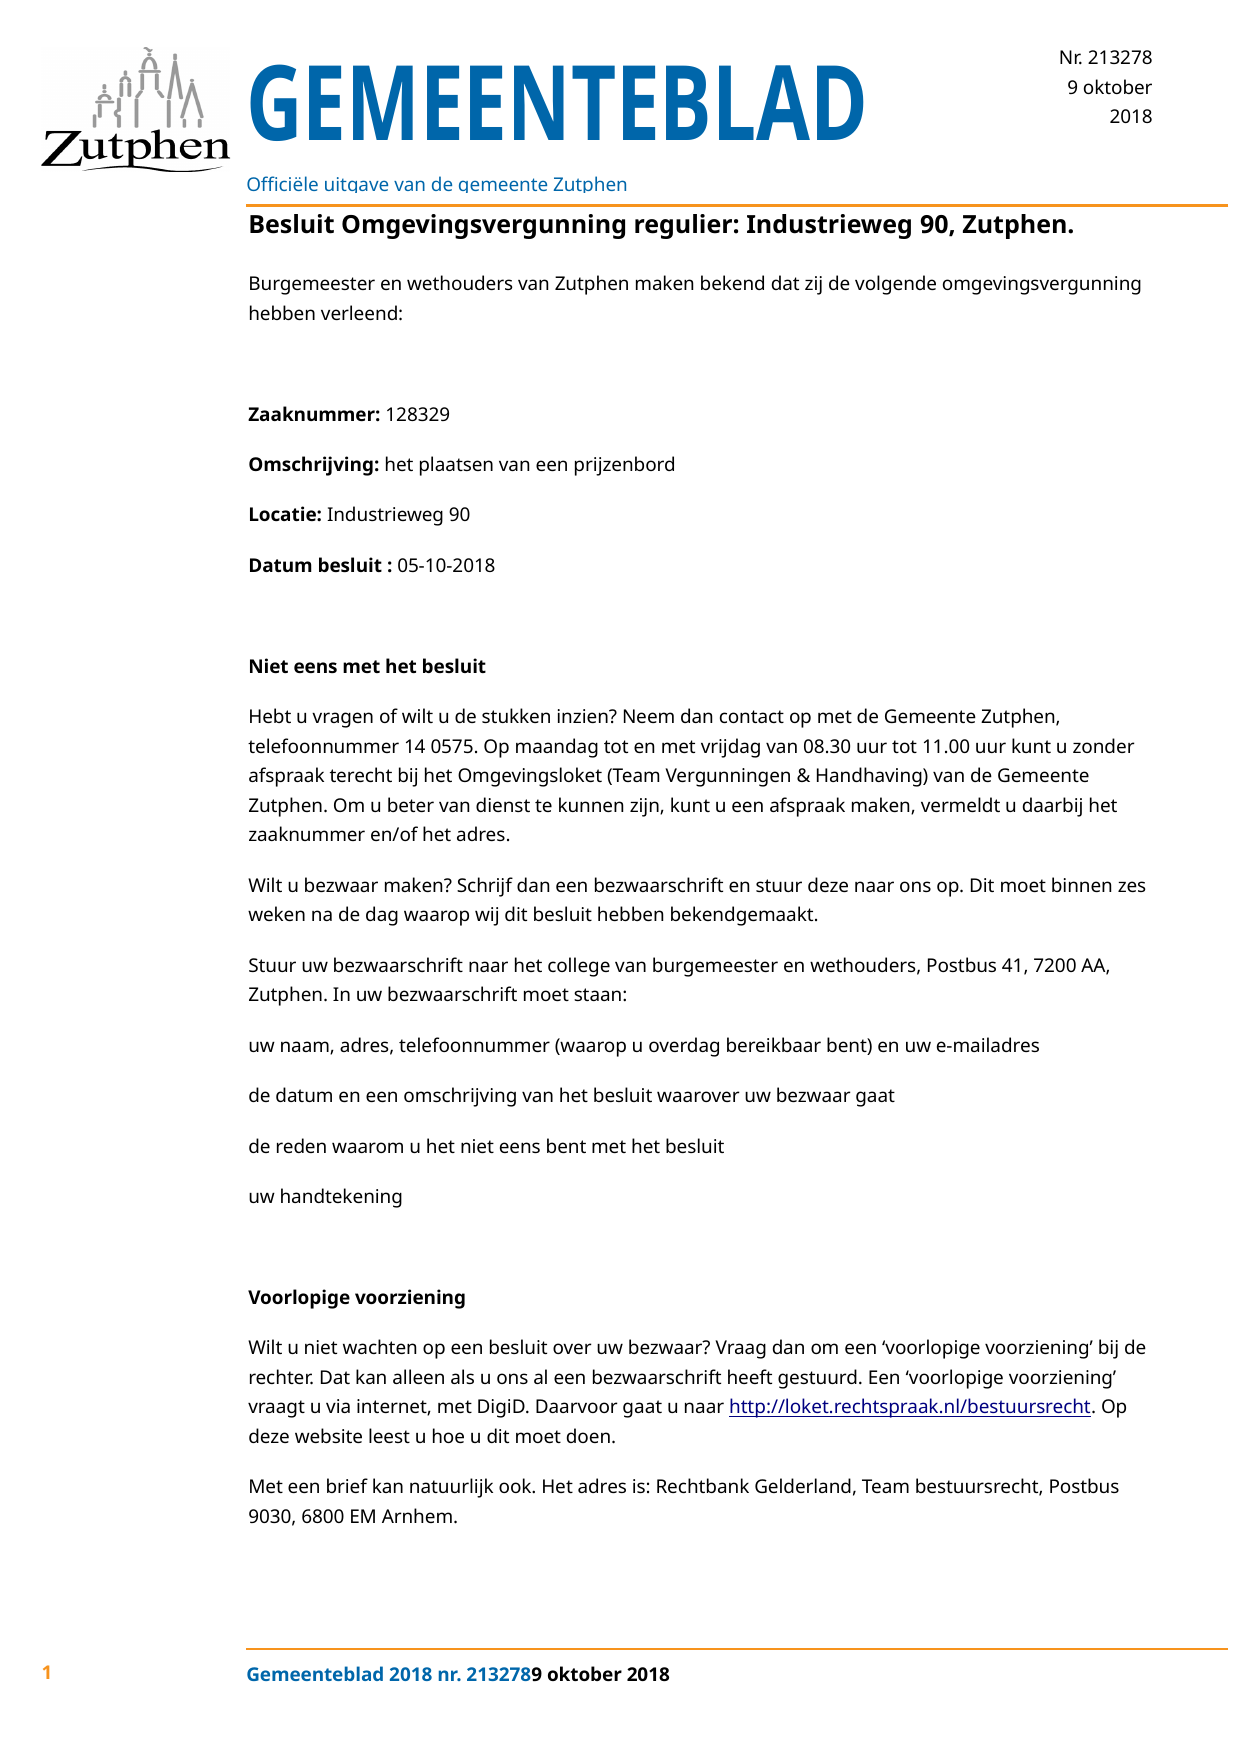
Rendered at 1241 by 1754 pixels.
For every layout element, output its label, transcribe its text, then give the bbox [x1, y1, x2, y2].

text Niet eens met het besluit [248, 653, 1152, 678]
text Besluit Omgevingsvergunning regulier: Industrieweg 90, Zutphen. [248, 207, 1152, 241]
text uw naam, adres, telefoonnummer (waarop u overdag bereikbaar bent) en uw e-mailadres [248, 1032, 1152, 1058]
text Burgemeester en wethouders van Zutphen maken bekend dat zij de volgende omgevingsvergunning hebben verleend: [248, 270, 1152, 326]
text Hebt u vragen of wilt u de stukken inzien? Neem dan contact op met de Gemeente Zutphen, telefoonnummer 14 0575. Op maandag tot en met vrijdag van 08.30 uur tot 11.00 uur kunt u zonder afspraak terecht bij het Omgevingsloket (Team Vergunningen & Handhaving) van de Gemeente Zutphen. Om u beter van dienst te kunnen zijn, kunt u een afspraak maken, vermeldt u daarbij het zaaknummer en/of het adres. [248, 703, 1152, 847]
text Stuur uw bezwaarschrift naar het college van burgemeester en wethouders, Postbus 41, 7200 AA, Zutphen. In uw bezwaarschrift moet staan: [248, 952, 1152, 1007]
text Datum besluit : 05-10-2018 [248, 552, 1152, 578]
text Omschrijving: het plaatsen van een prijzenbord [248, 451, 1152, 477]
text Zaaknummer: 128329 [248, 401, 1152, 426]
text Locatie: Industrieweg 90 [248, 502, 1152, 527]
picture [41, 47, 231, 172]
text Wilt u niet wachten op een besluit over uw bezwaar? Vraag dan om een ‘voorlopige voorziening’ bij de rechter. Dat kan alleen als u ons al een bezwaarschrift heeft gestuurd. Een ‘voorlopige voorziening’ vraagt u via internet, met DigiD. Daarvoor gaat u naar http://loket.rechtspraak.nl/bestuursrecht. Op deze website leest u hoe u dit moet doen. [248, 1334, 1152, 1449]
text Met een brief kan natuurlijk ook. Het adres is: Rechtbank Gelderland, Team bestuursrecht, Postbus 9030, 6800 EM Arnhem. [248, 1474, 1152, 1529]
text Voorlopige voorziening [248, 1284, 1152, 1310]
text de datum en een omschrijving van het besluit waarover uw bezwaar gaat [248, 1082, 1152, 1108]
text Wilt u bezwaar maken? Schrijf dan een bezwaarschrift en stuur deze naar ons op. Dit moet binnen zes weken na de dag waarop wij dit besluit hebben bekendgemaakt. [248, 872, 1152, 927]
text uw handtekening [248, 1183, 1152, 1209]
text de reden waarom u het niet eens bent met het besluit [248, 1133, 1152, 1158]
